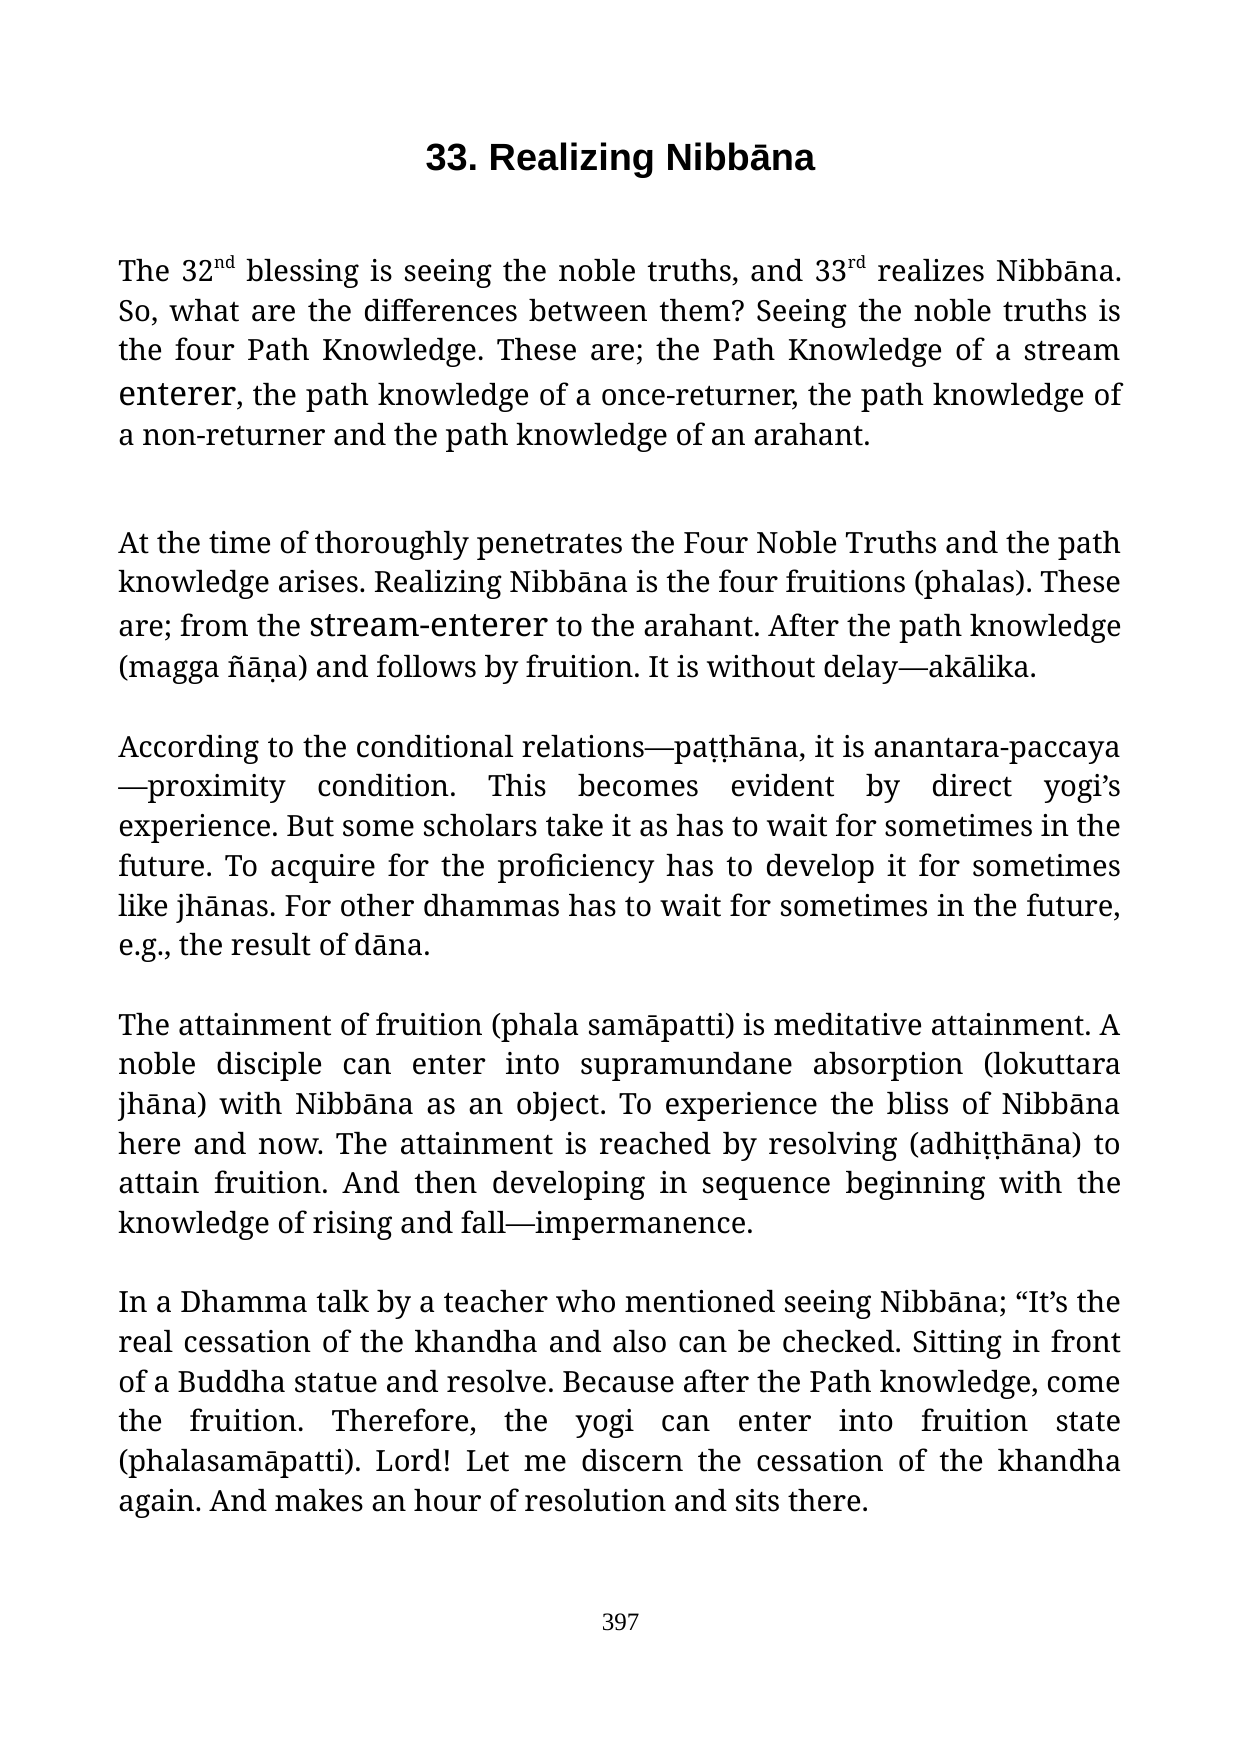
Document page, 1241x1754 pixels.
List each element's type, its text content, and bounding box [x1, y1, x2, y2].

text The 32nd blessing is seeing the noble truths, and 33rd realizes Nibbāna. So, what are the differences between them? Seeing the noble truths is the four Path Knowledge. These are; the Path Knowledge of a stream enterer, the path knowledge of a once-returner, the path knowledge of a non-returner and the path knowledge of an arahant. [118, 211, 1122, 489]
subtitle 33. Realizing Nibbāna [118, 134, 1122, 178]
text At the time of thoroughly penetrates the Four Noble Truths and the path knowledge arises. Realizing Nibbāna is the four fruitions (phalas). These are; from the stream-enterer to the arahant. After the path knowledge (magga ñāṇa) and follows by fruition. It is without delay—akālika. According to the conditional relations—paṭṭhāna, it is anantara-paccaya—proximity condition. This becomes evident by direct yogi’s experience. But some scholars take it as has to wait for sometimes in the future. To acquire for the proficiency has to develop it for sometimes like jhānas. For other dhammas has to wait for sometimes in the future, e.g., the result of dāna. The attainment of fruition (phala samāpatti) is meditative attainment. A noble disciple can enter into supramundane absorption (lokuttara jhāna) with Nibbāna as an object. To experience the bliss of Nibbāna here and now. The attainment is reached by resolving (adhiṭṭhāna) to attain fruition. And then developing in sequence beginning with the knowledge of rising and fall—impermanence. In a Dhamma talk by a teacher who mentioned seeing Nibbāna; “It’s the real cessation of the khandha and also can be checked. Sitting in front of a Buddha statue and resolve. Because after the Path knowledge, come the fruition. Therefore, the yogi can enter into fruition state (phalasamāpatti). Lord! Let me discern the cessation of the khandha again. And makes an hour of resolution and sits there. [118, 522, 1122, 1559]
